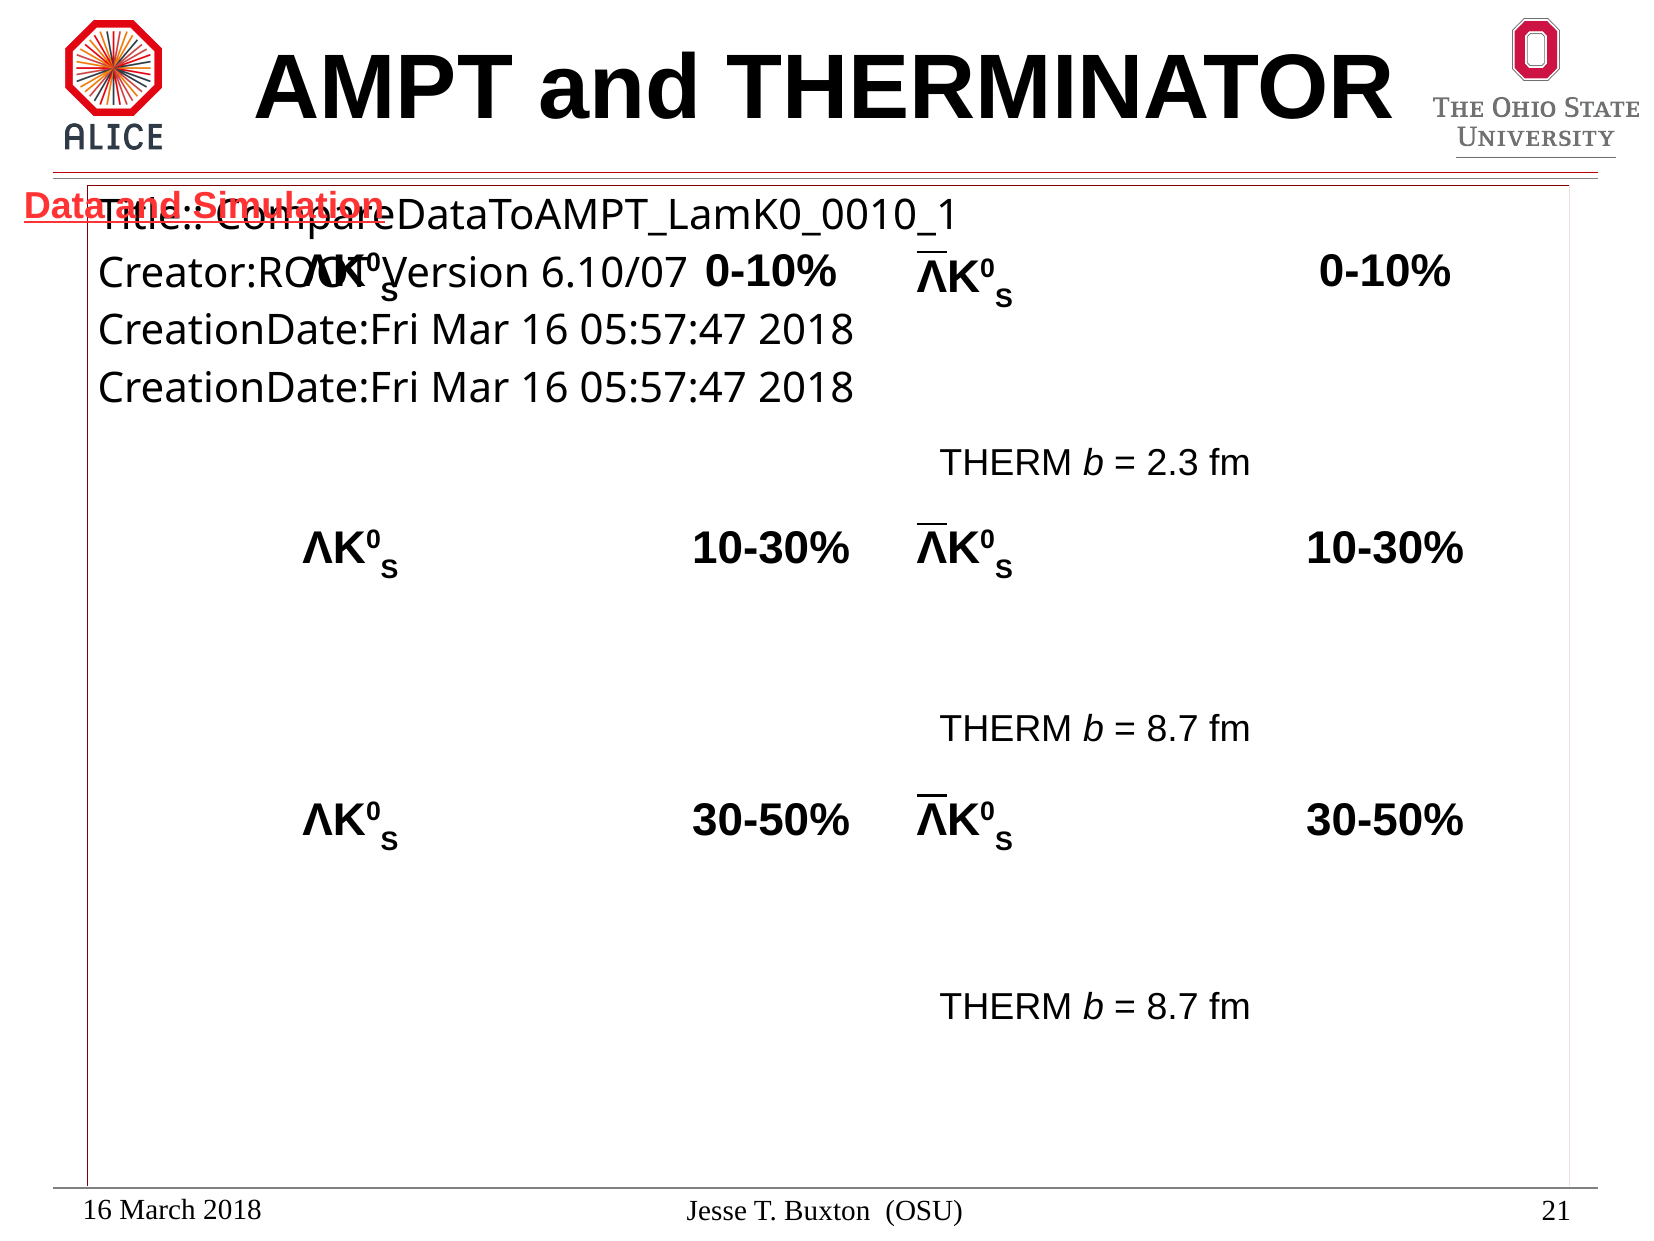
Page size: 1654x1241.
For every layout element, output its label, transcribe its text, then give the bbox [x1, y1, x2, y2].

title AMPT and THERMINATOR [137, 1, 1513, 172]
picture [84, 181, 1570, 1186]
text_box 0-10% [1285, 237, 1486, 304]
text_box ΛK0S [287, 786, 417, 864]
text_box ΛK0S [901, 243, 1031, 321]
text_box 0-10% [670, 237, 872, 304]
text_box Data and Simulation [9, 177, 430, 235]
text_box THERM b = 8.7 fm [924, 977, 1285, 1038]
text_box ΛK0S [901, 786, 1031, 864]
text_box 10-30% [670, 515, 872, 582]
text_box 30-50% [670, 786, 872, 853]
text_box ΛK0S [287, 514, 417, 592]
text_box ΛK0S [901, 514, 1031, 593]
picture [1513, 5, 1642, 171]
text_box ΛK0S [287, 237, 417, 315]
picture [65, 20, 137, 150]
text_box 10-30% [1285, 515, 1486, 582]
text_box THERM b = 8.7 fm [924, 700, 1285, 761]
text_box THERM b = 2.3 fm [924, 434, 1285, 495]
text_box 30-50% [1285, 786, 1486, 853]
